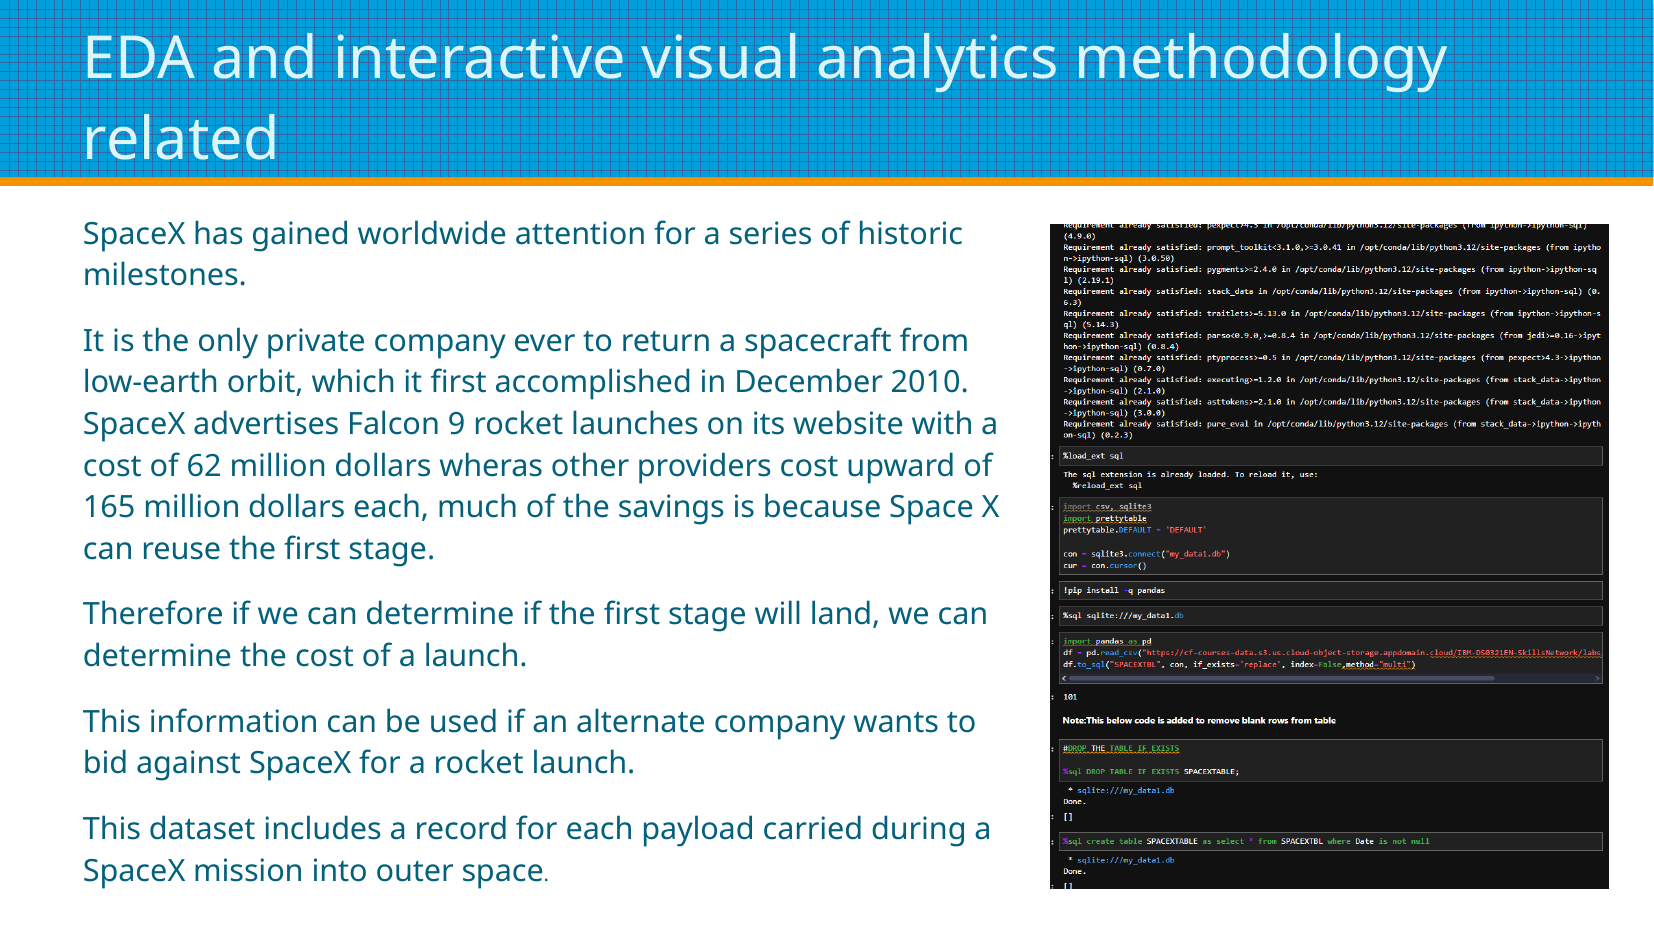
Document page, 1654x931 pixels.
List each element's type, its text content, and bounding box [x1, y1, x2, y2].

picture [1050, 224, 1609, 889]
title EDA and interactive visual analytics methodology related [82, 14, 1571, 178]
list SpaceX has gained worldwide attention for a series of historic milestones. It is the only private company ever to return a spacecraft from low-earth orbit, which it first accomplished in December 2010. SpaceX advertises Falcon 9 rocket launches on its website with a cost of 62 million dollars wheras other providers cost upward of 165 million dollars each, much of the savings is because Space X can reuse the first stage. Therefore if we can determine if the first stage will land, we can determine the cost of a launch. This information can be used if an alternate company wants to bid against SpaceX for a rocket launch. This dataset includes a record for each payload carried during a SpaceX mission into outer space. [0, 211, 1013, 901]
